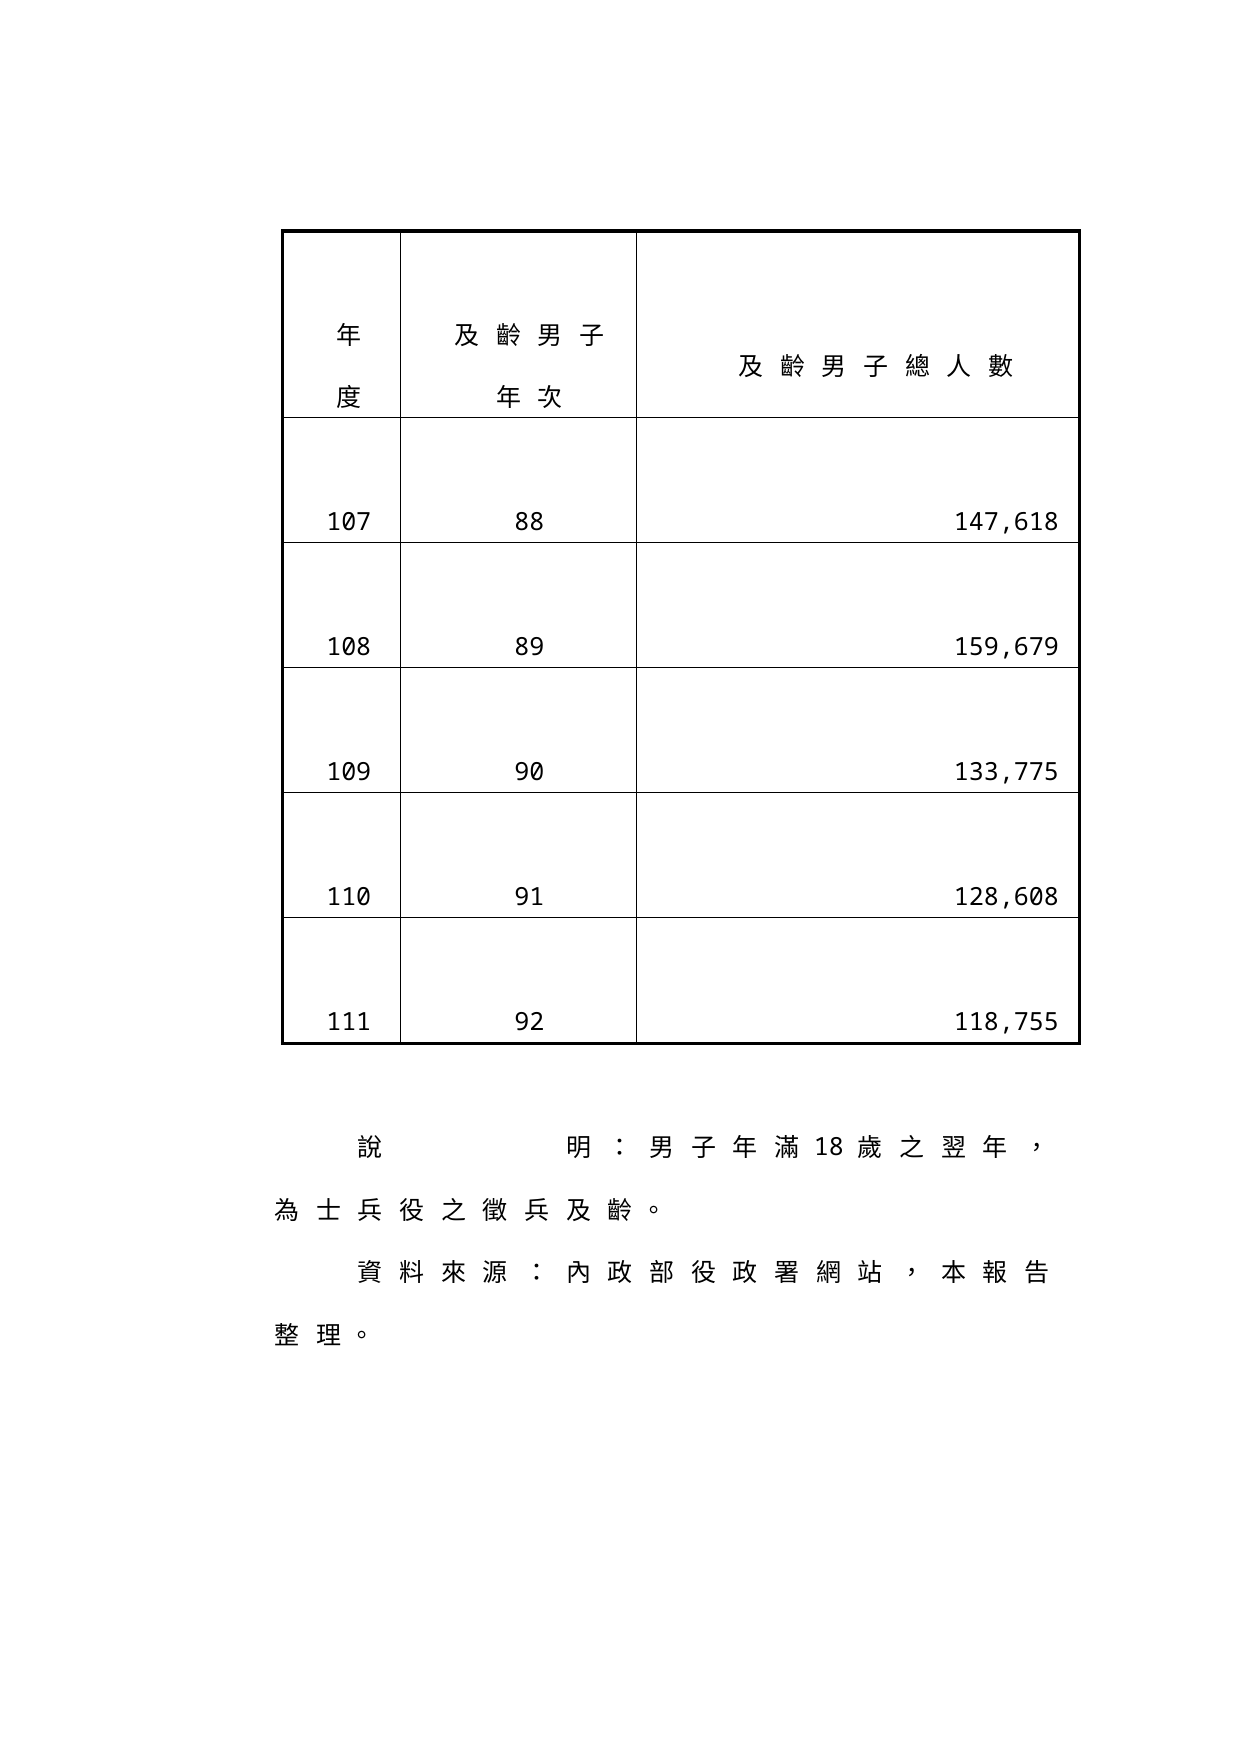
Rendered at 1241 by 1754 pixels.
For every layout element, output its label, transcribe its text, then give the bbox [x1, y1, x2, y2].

table_cell 109 [284, 668, 400, 792]
table_cell 90 [401, 668, 636, 792]
table_cell 89 [401, 543, 636, 667]
table_cell 147,618 [637, 418, 1078, 542]
table_cell 92 [401, 918, 636, 1042]
table_cell 133,775 [637, 668, 1078, 792]
table_cell 118,755 [637, 918, 1078, 1042]
table_cell 91 [401, 793, 636, 917]
text 說 明：男子年滿18歲之翌年，為士兵役之徵兵及齡。 [227, 1104, 1058, 1229]
table_cell 110 [284, 793, 400, 917]
table_cell 107 [284, 418, 400, 542]
table_cell 128,608 [637, 793, 1078, 917]
table_cell 111 [284, 918, 400, 1042]
table_header 及齡男子總人數 [637, 233, 1078, 417]
table_header 年度 [284, 233, 400, 417]
table_cell 88 [401, 418, 636, 542]
text 資料來源：內政部役政署網站，本報告整理。 [227, 1229, 1058, 1354]
table_header 及齡男子年次 [401, 233, 636, 417]
table_cell 108 [284, 543, 400, 667]
table_cell 159,679 [637, 543, 1078, 667]
